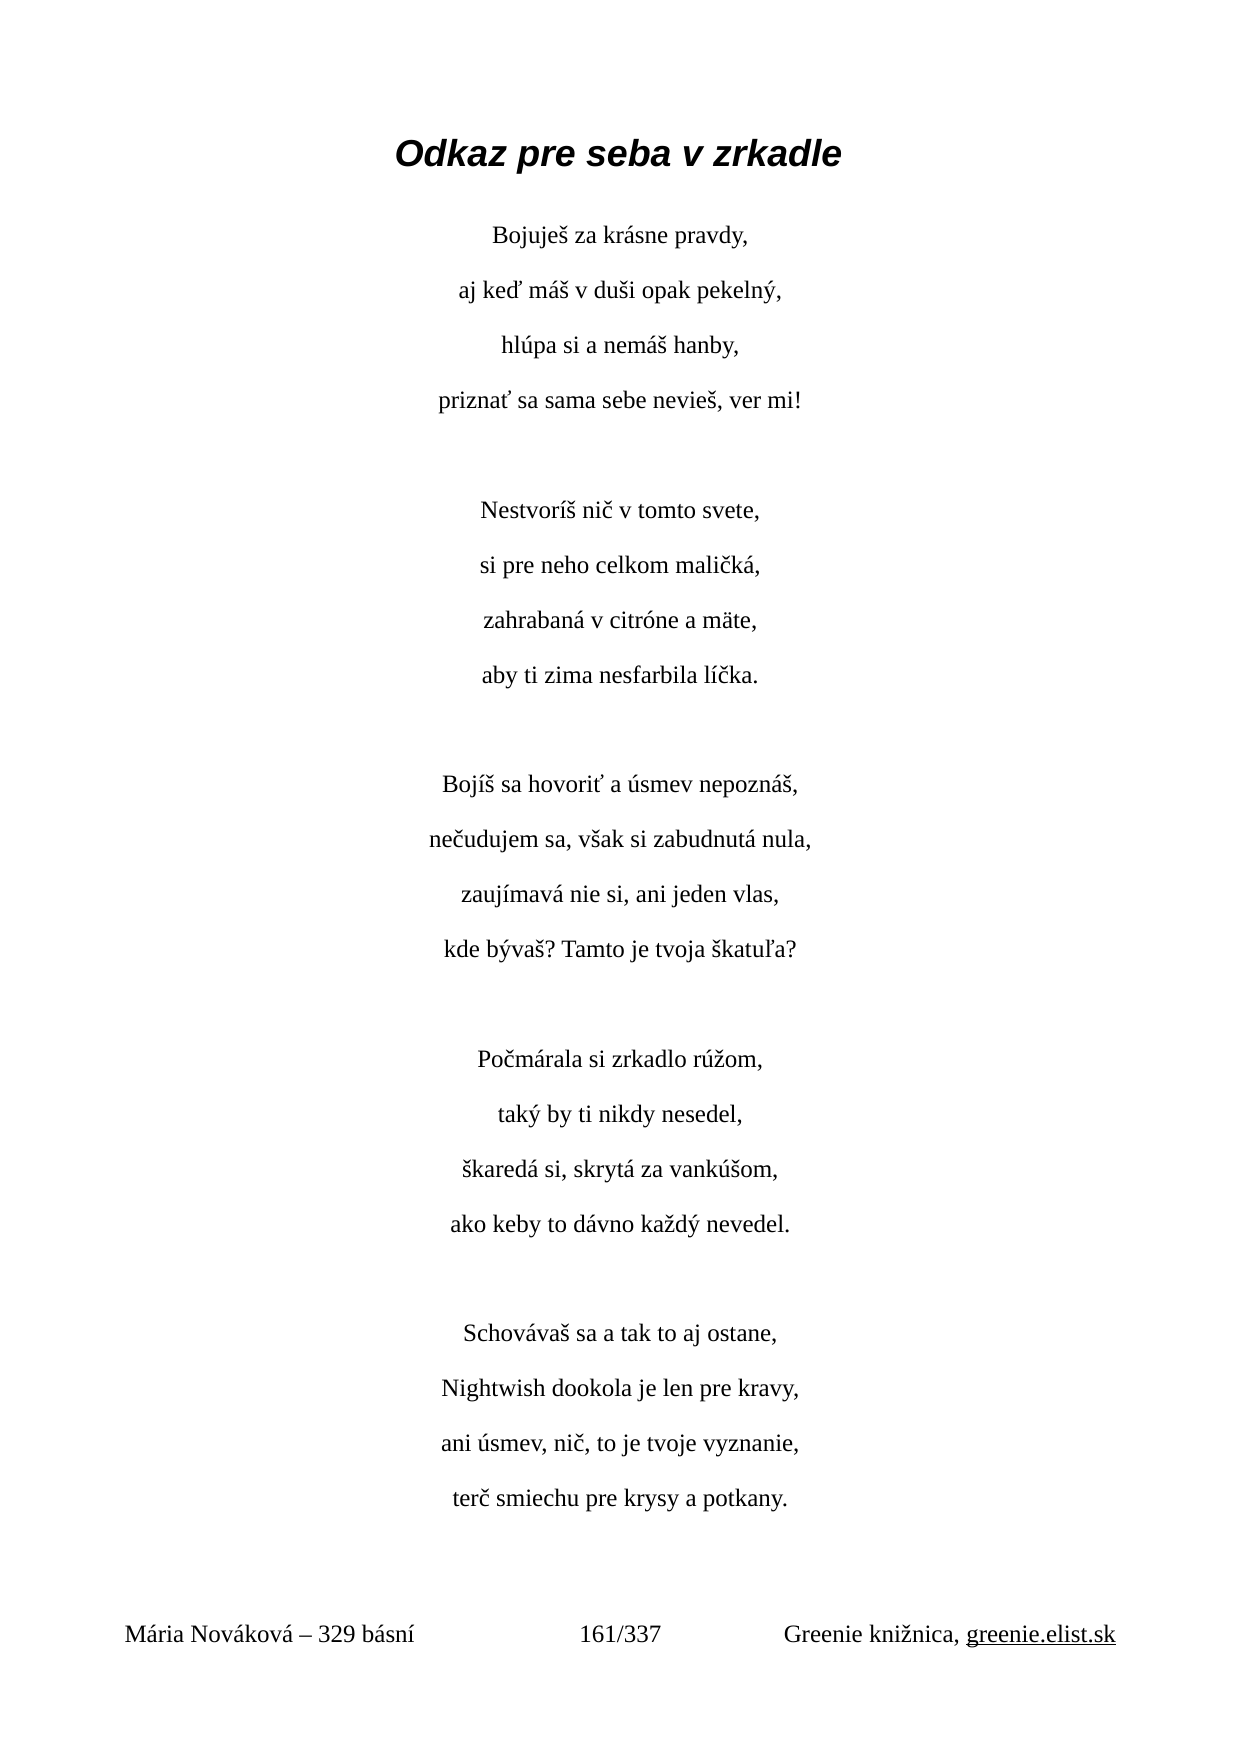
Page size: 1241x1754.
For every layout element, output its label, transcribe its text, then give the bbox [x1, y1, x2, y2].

text zaujímavá nie si, ani jeden vlas, [106, 879, 1134, 908]
text Bojuješ za krásne pravdy, [106, 221, 1134, 249]
text taký by ti nikdy nesedel, [106, 1099, 1134, 1128]
text Schovávaš sa a tak to aj ostane, [106, 1318, 1134, 1347]
text Nightwish dookola je len pre kravy, [106, 1373, 1134, 1402]
subtitle Odkaz pre seba v zrkadle [106, 131, 1134, 174]
text ako keby to dávno každý nevedel. [106, 1209, 1134, 1237]
text Počmárala si zrkadlo rúžom, [106, 1044, 1134, 1073]
text hlúpa si a nemáš hanby, [106, 330, 1134, 359]
text škaredá si, skrytá za vankúšom, [106, 1154, 1134, 1182]
text aj keď máš v duši opak pekelný, [106, 275, 1134, 304]
text si pre neho celkom maličká, [106, 550, 1134, 579]
text Bojíš sa hovoriť a úsmev nepoznáš, [106, 769, 1134, 798]
text zahrabaná v citróne a mäte, [106, 605, 1134, 633]
text terč smiechu pre krysy a potkany. [106, 1483, 1134, 1512]
text aby ti zima nesfarbila líčka. [106, 660, 1134, 688]
text Nestvoríš nič v tomto svete, [106, 495, 1134, 524]
text kde bývaš? Tamto je tvoja škatuľa? [106, 934, 1134, 963]
text priznať sa sama sebe nevieš, ver mi! [106, 385, 1134, 414]
text ani úsmev, nič, to je tvoje vyznanie, [106, 1428, 1134, 1457]
text nečudujem sa, však si zabudnutá nula, [106, 824, 1134, 853]
